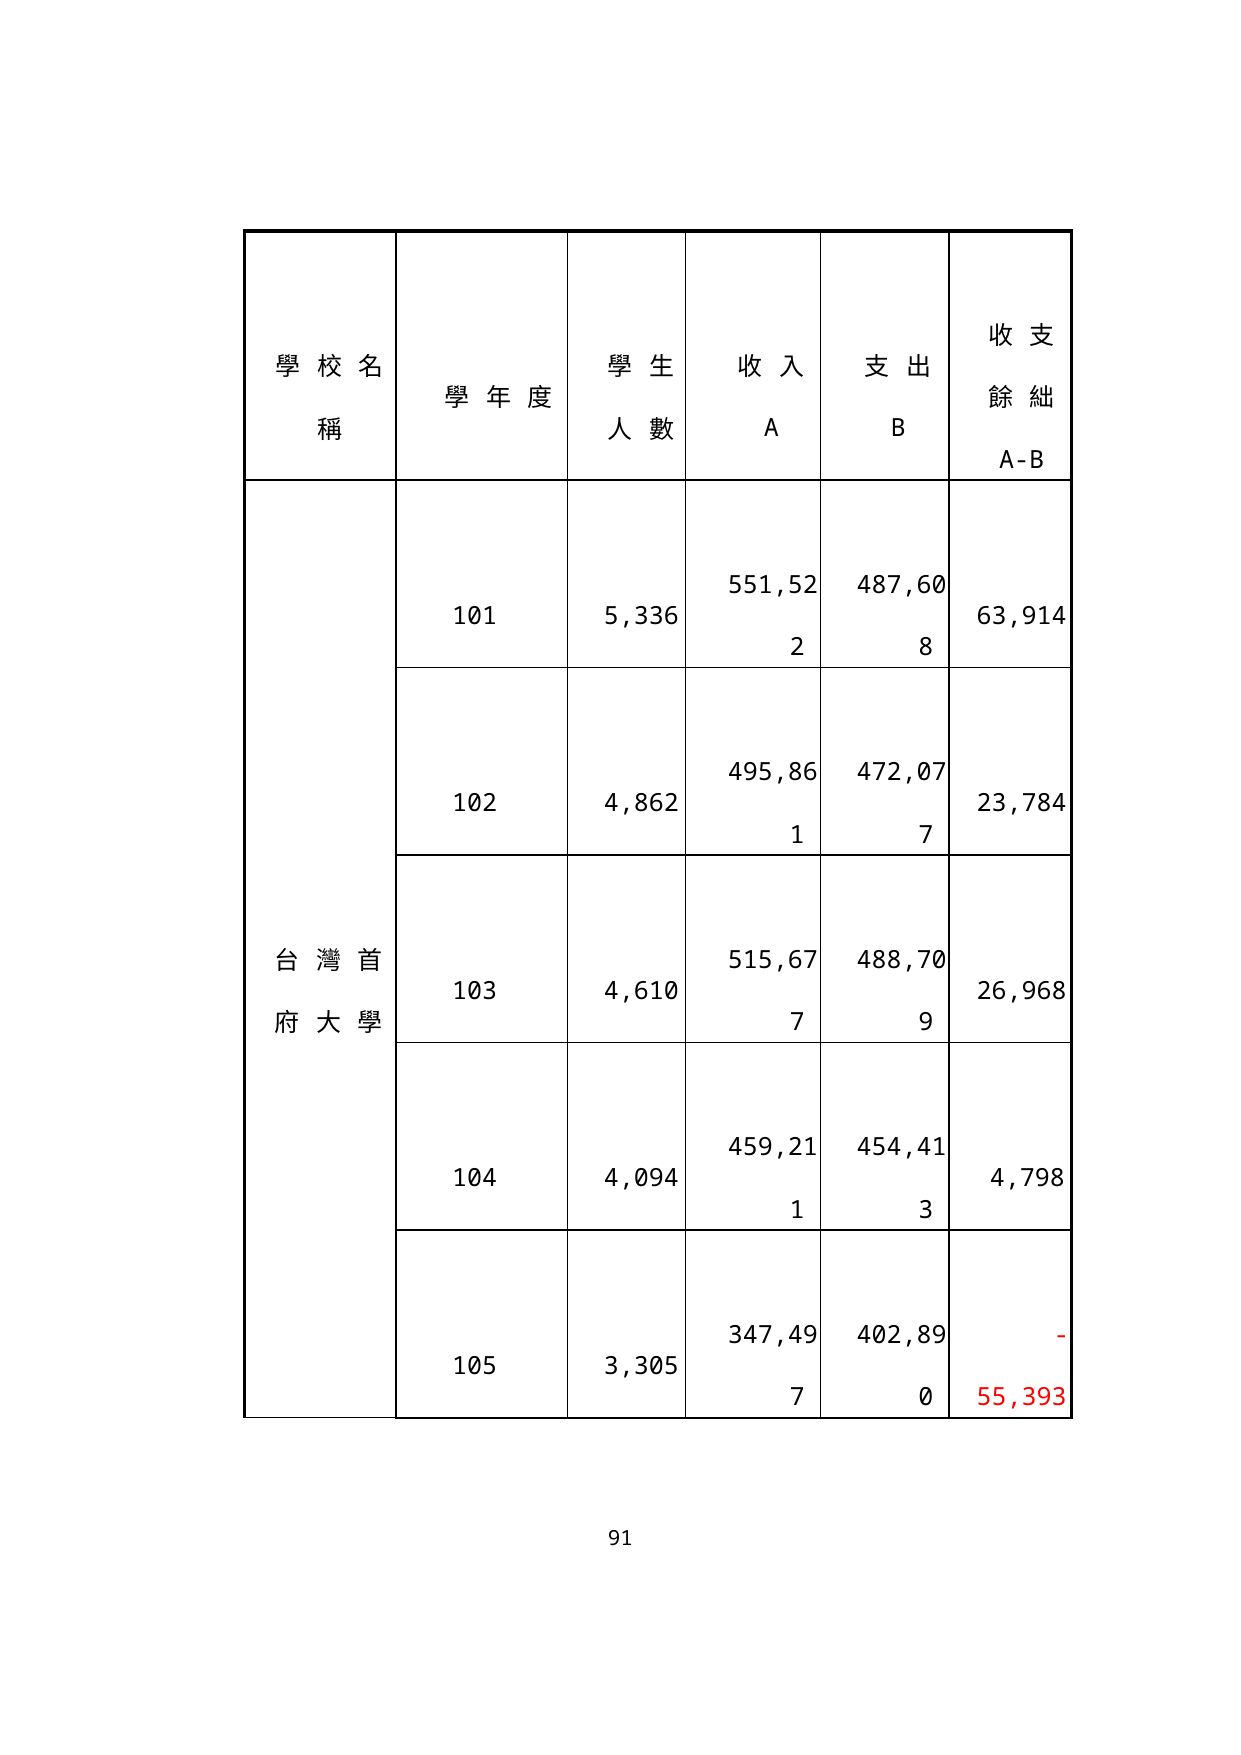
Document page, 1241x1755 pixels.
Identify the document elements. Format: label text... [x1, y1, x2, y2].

table_cell 515,677 [686, 856, 820, 1042]
table_cell 103 [397, 856, 567, 1042]
table_header 支出 B [821, 233, 948, 479]
table_header 學校名稱 [246, 233, 395, 479]
table_cell 104 [397, 1043, 567, 1229]
table_cell 105 [397, 1231, 567, 1417]
table_cell 4,094 [568, 1043, 685, 1229]
table_cell 5,336 [568, 481, 685, 667]
table_cell 4,798 [950, 1043, 1070, 1229]
table_header 學年度 [397, 233, 567, 479]
table_cell 3,305 [568, 1231, 685, 1417]
table_cell 101 [397, 481, 567, 667]
table_header 收入 A [686, 233, 820, 479]
table_cell 495,861 [686, 668, 820, 854]
table_cell 472,077 [821, 668, 948, 854]
table_cell 102 [397, 668, 567, 854]
table_cell 487,608 [821, 481, 948, 667]
table_cell 26,968 [950, 856, 1070, 1042]
table_cell 63,914 [950, 481, 1070, 667]
table_cell 347,497 [686, 1231, 820, 1417]
table_cell 488,709 [821, 856, 948, 1042]
table_cell -55,393 [950, 1231, 1070, 1417]
table_cell 4,610 [568, 856, 685, 1042]
table_header 學生人數 [568, 233, 685, 479]
table_cell 23,784 [950, 668, 1070, 854]
table_cell 551,522 [686, 481, 820, 667]
table_cell 459,211 [686, 1043, 820, 1229]
table_cell 454,413 [821, 1043, 948, 1229]
table_cell 402,890 [821, 1231, 948, 1417]
table_cell 台灣首府大學 [246, 481, 395, 1417]
table_header 收支餘絀A-B [950, 233, 1070, 479]
table_cell 4,862 [568, 668, 685, 854]
